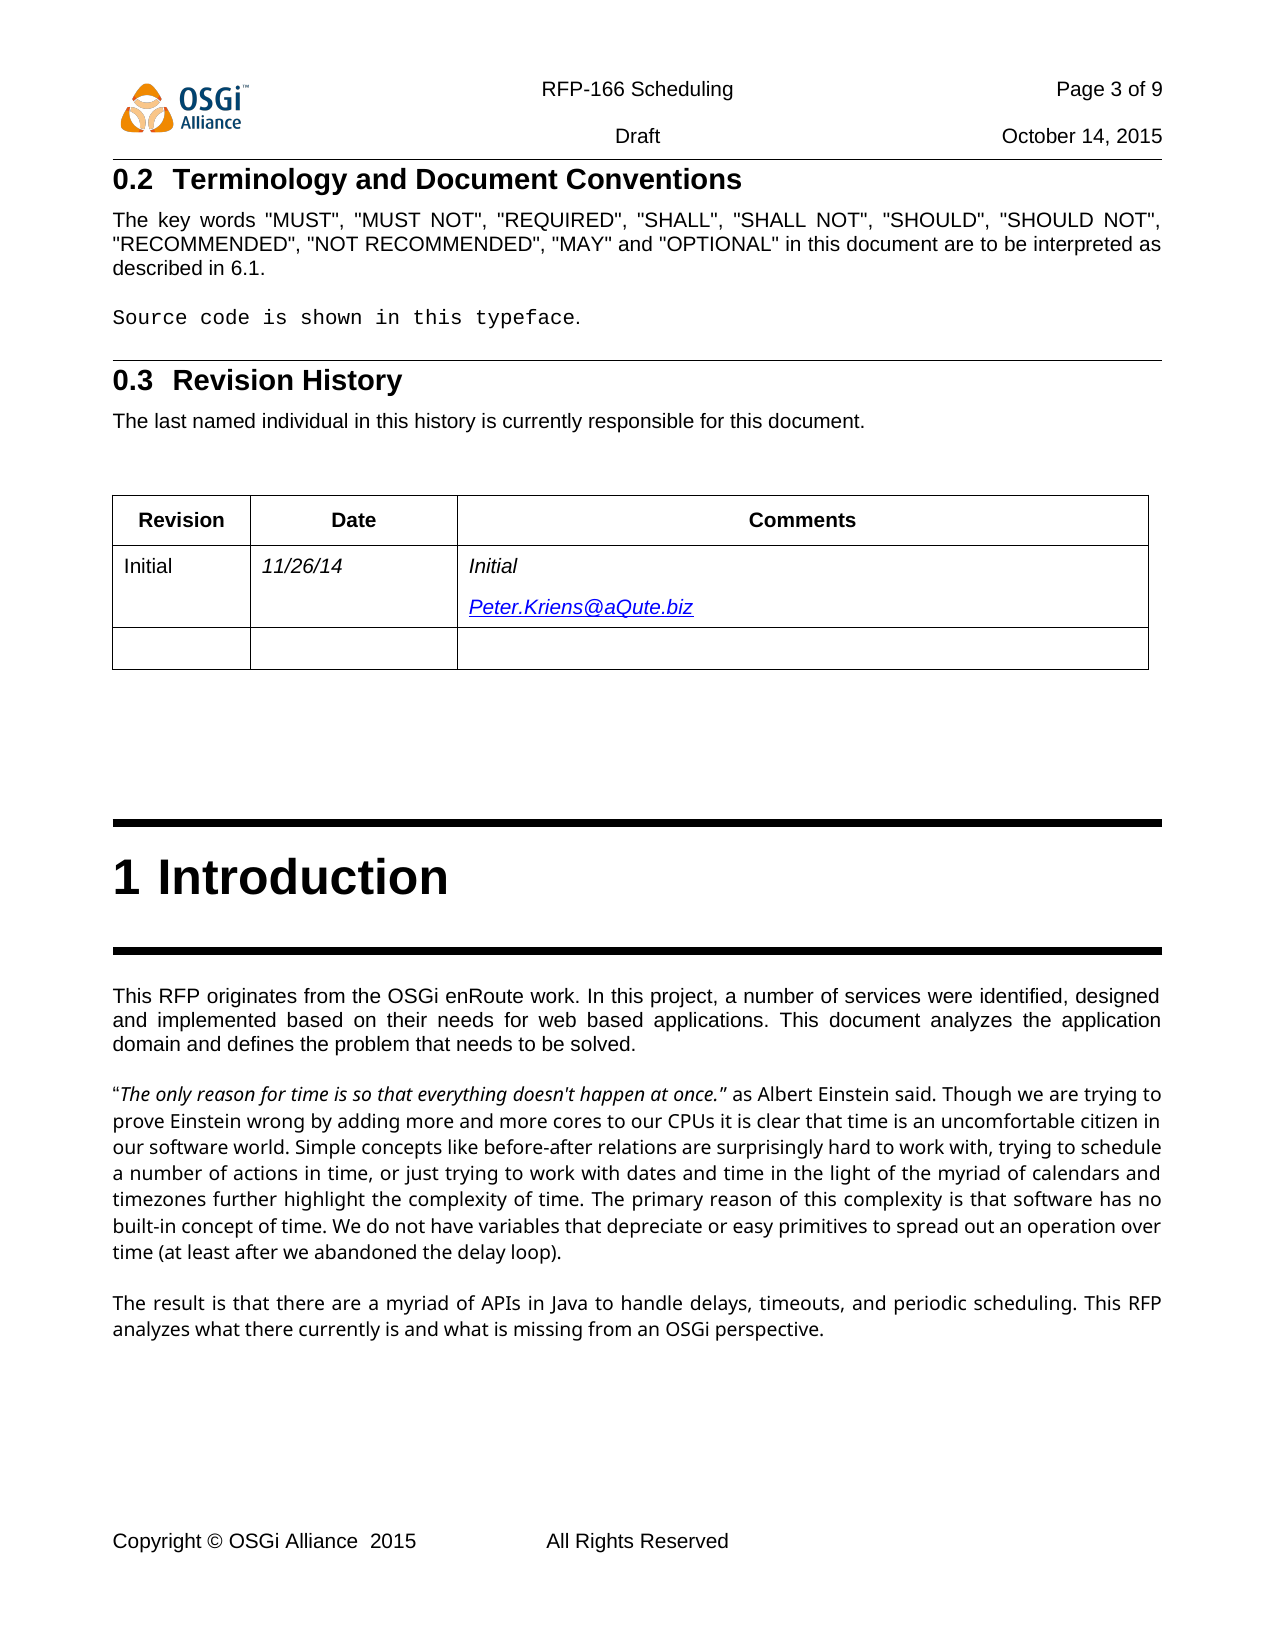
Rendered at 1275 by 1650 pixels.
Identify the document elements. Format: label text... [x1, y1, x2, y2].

table_cell Initial Peter.Kriens@aQute.biz [458, 546, 1148, 627]
table_cell Initial [113, 546, 250, 627]
table_header Comments [458, 496, 1148, 544]
table_cell [251, 628, 457, 668]
table_cell 26/11/14 [251, 546, 457, 627]
text Source code is shown in this typeface. [112, 305, 1162, 331]
text The result is that there are a myriad of APIs in Java to handle delays, timeouts, and periodic scheduling. This RFP analyzes what there currently is and what is missing from an OSGi perspective. [112, 1290, 1162, 1342]
subtitle Terminology and Document Conventions [112, 160, 1162, 196]
table_header Date [251, 496, 457, 544]
text This RFP originates from the OSGi enRoute work. In this project, a number of services were identified, designed and implemented based on their needs for web based applications. This document analyzes the application domain and defines the problem that needs to be solved. [112, 984, 1162, 1056]
table_header Revision [113, 496, 250, 544]
text “The only reason for time is so that everything doesn't happen at once.” as Albert Einstein said. Though we are trying to prove Einstein wrong by adding more and more cores to our CPUs it is clear that time is an uncomfortable citizen in our software world. Simple concepts like before-after relations are surprisingly hard to work with, trying to schedule a number of actions in time, or just trying to work with dates and time in the light of the myriad of calendars and timezones further highlight the complexity of time. The primary reason of this complexity is that software has no built-in concept of time. We do not have variables that depreciate or easy primitives to spread out an operation over time (at least after we abandoned the delay loop). [112, 1081, 1162, 1265]
text The last named individual in this history is currently responsible for this document. [112, 409, 1162, 433]
subtitle Introduction [112, 820, 1162, 955]
text The key words "MUST", "MUST NOT", "REQUIRED", "SHALL", "SHALL NOT", "SHOULD", "SHOULD NOT", "RECOMMENDED", "NOT RECOMMENDED", "MAY" and "OPTIONAL" in this document are to be interpreted as described in 1. [112, 208, 1162, 280]
table_cell [113, 628, 250, 668]
subtitle Revision History [112, 361, 1162, 397]
table_cell [458, 628, 1148, 668]
picture [113, 76, 257, 140]
